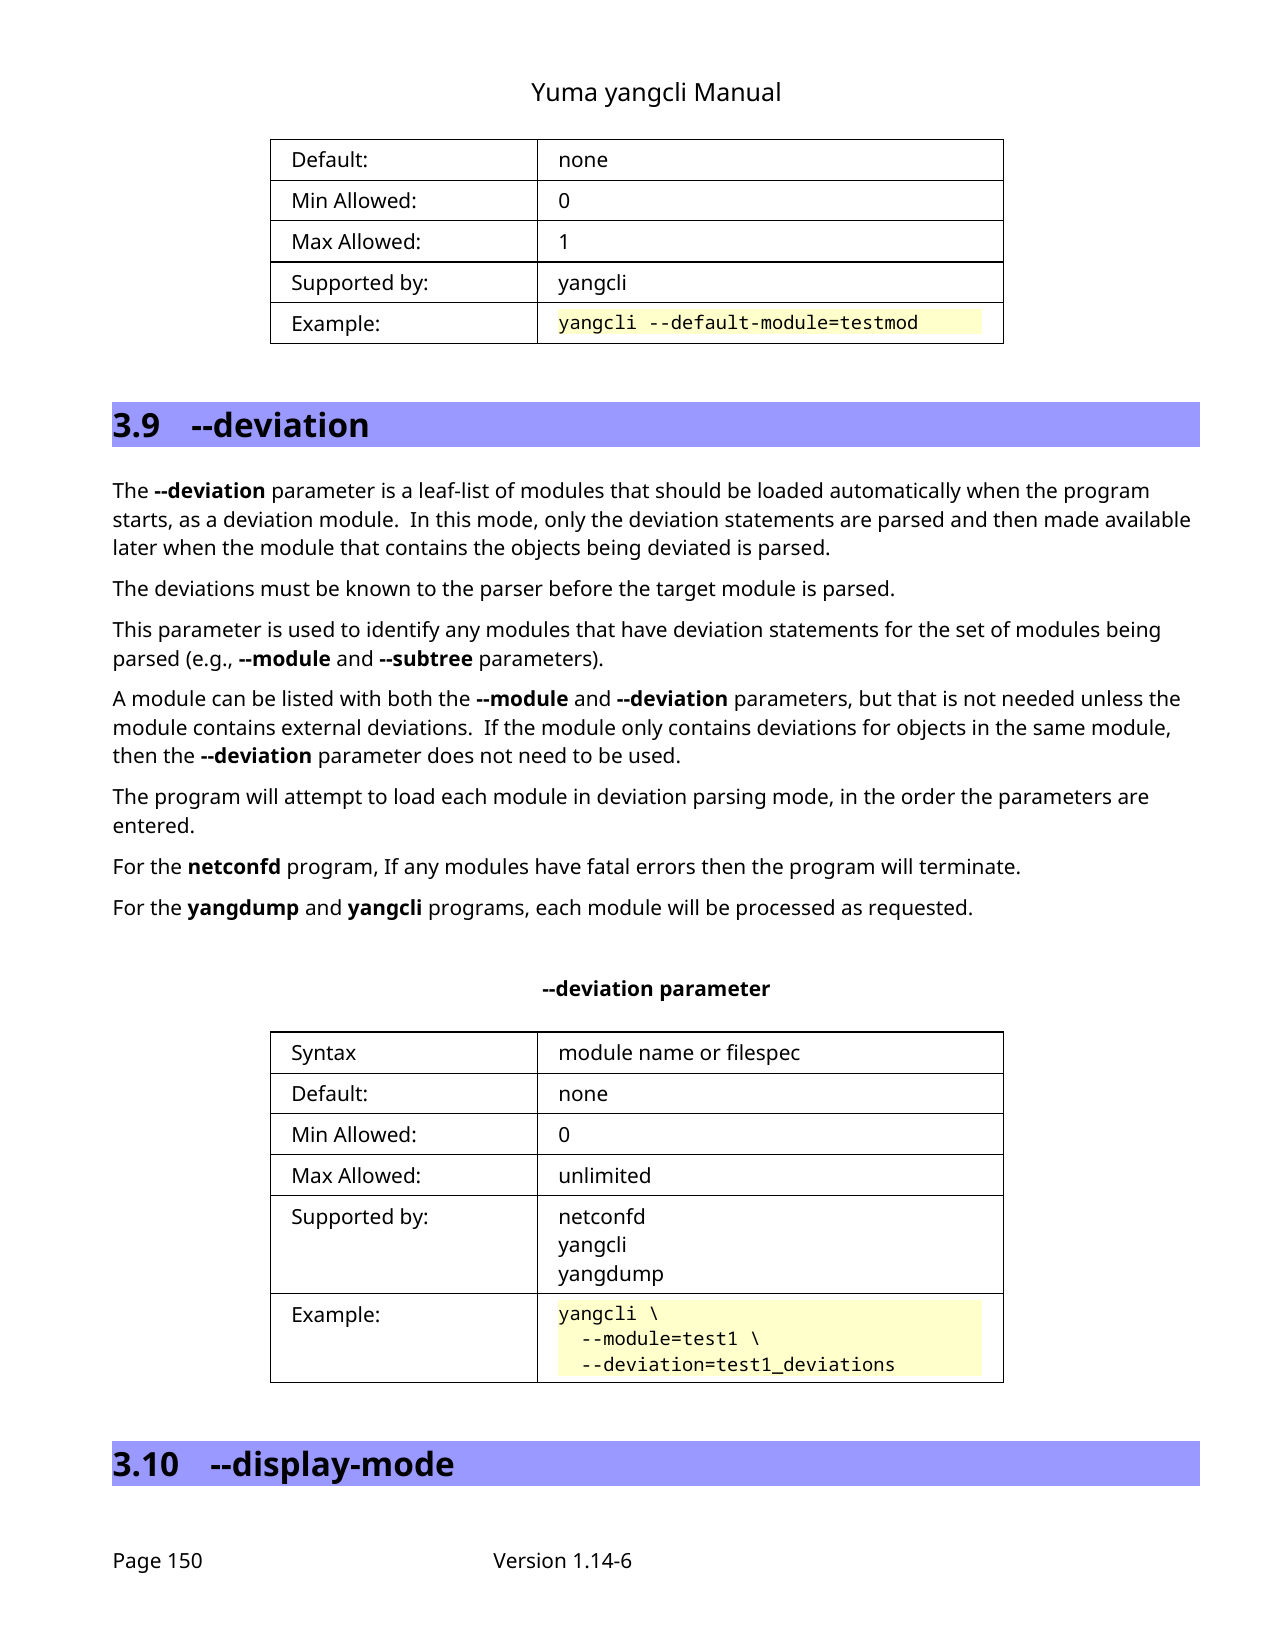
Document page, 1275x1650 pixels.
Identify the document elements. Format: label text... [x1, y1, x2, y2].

table_cell 0 [538, 1114, 1003, 1154]
table_cell Max Allowed: [271, 1155, 537, 1195]
table_cell Default: [271, 1074, 537, 1113]
table_cell netconfd yangcli yangdump [538, 1196, 1003, 1293]
table_cell Supported by: [271, 263, 537, 302]
table_cell 0 [538, 181, 1003, 220]
table_cell Example: [271, 1294, 537, 1382]
table_cell none [538, 140, 1003, 179]
table_cell Min Allowed: [271, 181, 537, 220]
text This parameter is used to identify any modules that have deviation statements for the set of modules being parsed (e.g., --module and --subtree parameters). [112, 615, 1200, 672]
table_cell none [538, 1074, 1003, 1113]
table_cell yangcli --default-module=testmod [538, 303, 1003, 343]
table_cell Min Allowed: [271, 1114, 537, 1154]
subtitle --deviation [112, 402, 1200, 447]
table_cell Default: [271, 140, 537, 179]
table_cell yangcli [538, 263, 1003, 302]
text A module can be listed with both the --module and --deviation parameters, but that is not needed unless the module contains external deviations. If the module only contains deviations for objects in the same module, then the --deviation parameter does not need to be used. [112, 684, 1200, 770]
text The program will attempt to load each module in deviation parsing mode, in the order the parameters are entered. [112, 782, 1200, 839]
table_cell 1 [538, 221, 1003, 261]
text The --deviation parameter is a leaf-list of modules that should be loaded automatically when the program starts, as a deviation module. In this mode, only the deviation statements are parsed and then made available later when the module that contains the objects being deviated is parsed. [112, 476, 1200, 562]
subtitle --deviation parameter [127, 974, 1185, 1003]
subtitle --display-mode [112, 1441, 1200, 1486]
table_cell yangcli \ --module=test1 \ --deviation=test1_deviations [538, 1294, 1003, 1382]
text For the yangdump and yangcli programs, each module will be processed as requested. [112, 893, 1200, 921]
text The deviations must be known to the parser before the target module is parsed. [112, 574, 1200, 603]
table_header Syntax [271, 1033, 537, 1072]
table_cell Supported by: [271, 1196, 537, 1293]
table_cell Example: [271, 303, 537, 343]
table_cell Max Allowed: [271, 221, 537, 261]
text For the netconfd program, If any modules have fatal errors then the program will terminate. [112, 852, 1200, 880]
table_cell unlimited [538, 1155, 1003, 1195]
table_header module name or filespec [538, 1033, 1003, 1072]
